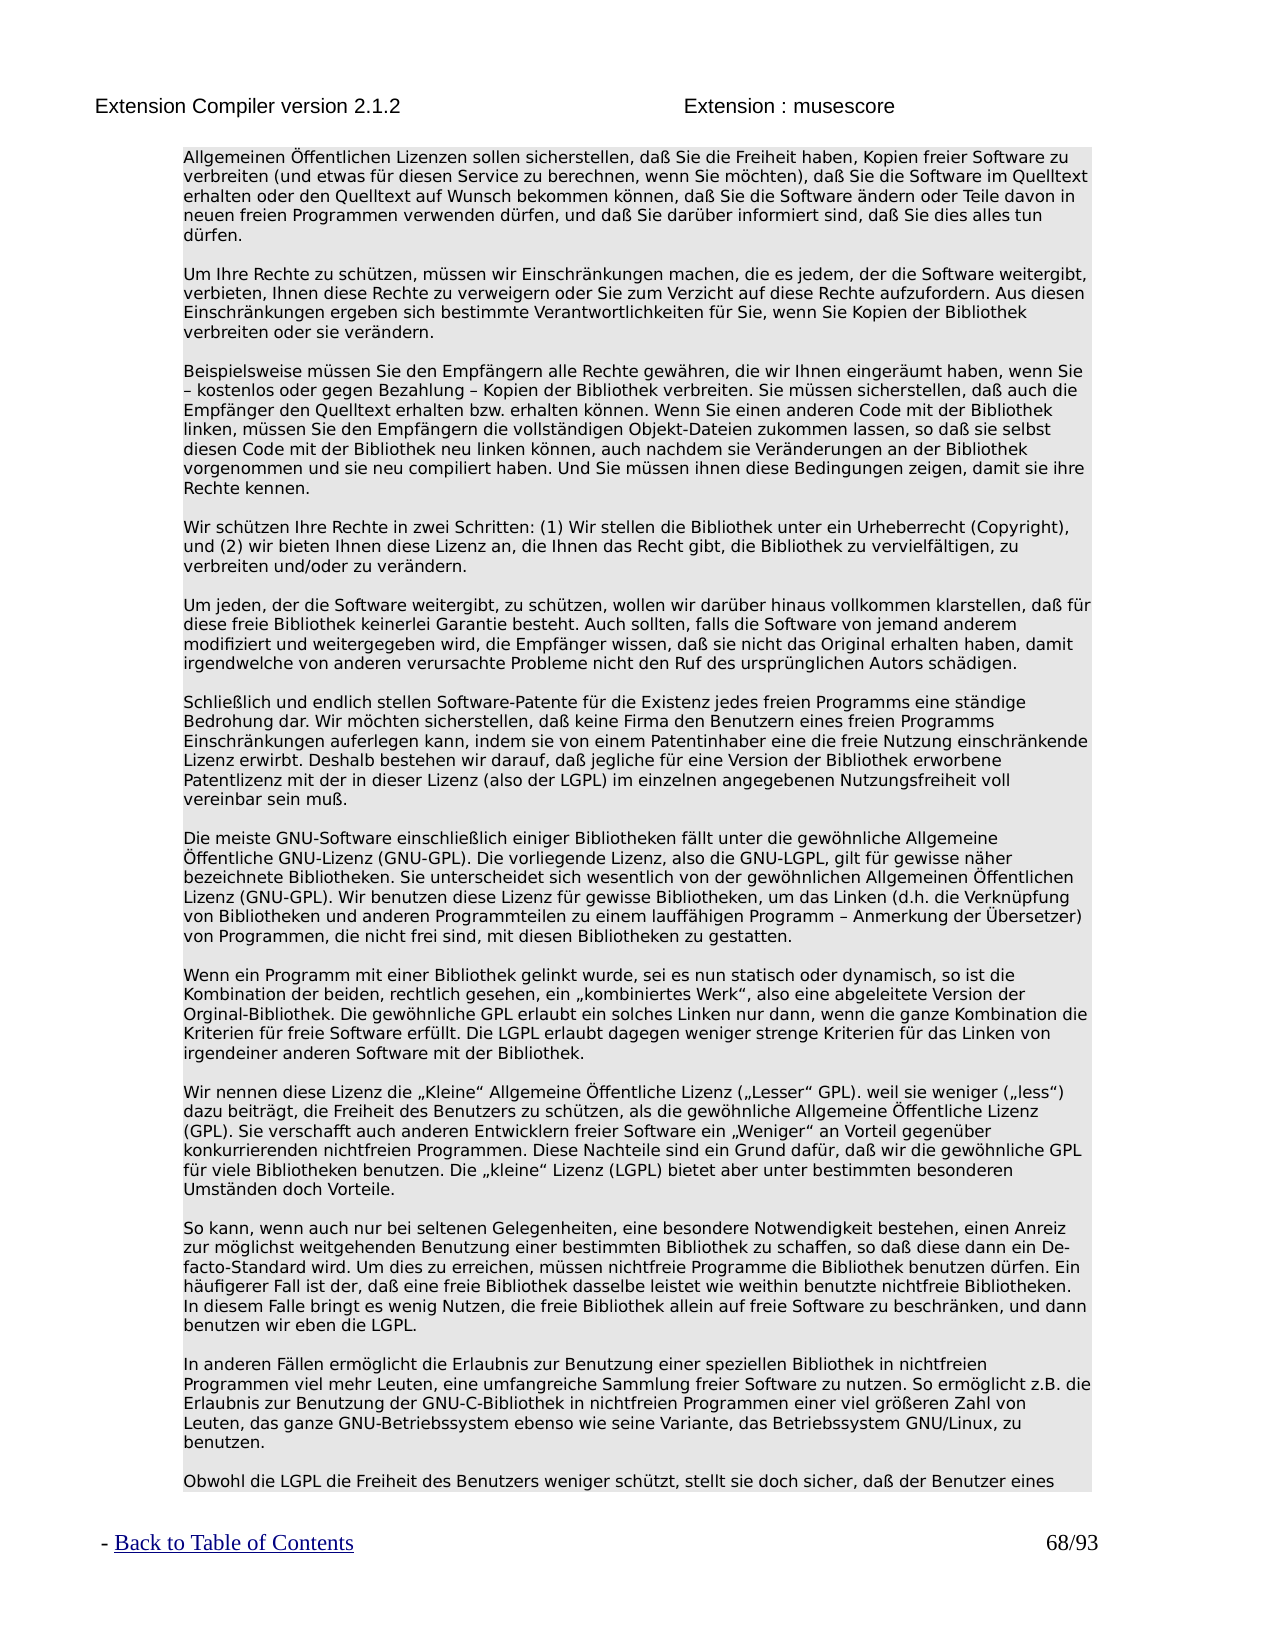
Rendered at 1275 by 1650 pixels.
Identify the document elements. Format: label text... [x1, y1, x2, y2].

text Wir schützen Ihre Rechte in zwei Schritten: (1) Wir stellen die Bibliothek unter ein Urheberrecht (Copyright), und (2) wir bieten Ihnen diese Lizenz an, die Ihnen das Recht gibt, die Bibliothek zu vervielfältigen, zu verbreiten und/oder zu verändern. [183, 518, 1092, 576]
text Obwohl die LGPL die Freiheit des Benutzers weniger schützt, stellt sie doch sicher, daß der Benutzer eines [183, 1472, 1092, 1492]
text Um Ihre Rechte zu schützen, müssen wir Einschränkungen machen, die es jedem, der die Software weitergibt, verbieten, Ihnen diese Rechte zu verweigern oder Sie zum Verzicht auf diese Rechte aufzufordern. Aus diesen Einschränkungen ergeben sich bestimmte Verantwortlichkeiten für Sie, wenn Sie Kopien der Bibliothek verbreiten oder sie verändern. [183, 264, 1092, 342]
text Beispielsweise müssen Sie den Empfängern alle Rechte gewähren, die wir Ihnen eingeräumt haben, wenn Sie – kostenlos oder gegen Bezahlung – Kopien der Bibliothek verbreiten. Sie müssen sicherstellen, daß auch die Empfänger den Quelltext erhalten bzw. erhalten können. Wenn Sie einen anderen Code mit der Bibliothek linken, müssen Sie den Empfängern die vollständigen Objekt-Dateien zukommen lassen, so daß sie selbst diesen Code mit der Bibliothek neu linken können, auch nachdem sie Veränderungen an der Bibliothek vorgenommen und sie neu compiliert haben. Und Sie müssen ihnen diese Bedingungen zeigen, damit sie ihre Rechte kennen. [183, 362, 1092, 498]
text Schließlich und endlich stellen Software-Patente für die Existenz jedes freien Programms eine ständige Bedrohung dar. Wir möchten sicherstellen, daß keine Firma den Benutzern eines freien Programms Einschränkungen auferlegen kann, indem sie von einem Patentinhaber eine die freie Nutzung einschränkende Lizenz erwirbt. Deshalb bestehen wir darauf, daß jegliche für eine Version der Bibliothek erworbene Patentlizenz mit der in dieser Lizenz (also der LGPL) im einzelnen angegebenen Nutzungsfreiheit voll vereinbar sein muß. [183, 693, 1092, 810]
text In anderen Fällen ermöglicht die Erlaubnis zur Benutzung einer speziellen Bibliothek in nichtfreien Programmen viel mehr Leuten, eine umfangreiche Sammlung freier Software zu nutzen. So ermöglicht z.B. die Erlaubnis zur Benutzung der GNU-C-Bibliothek in nichtfreien Programmen einer viel größeren Zahl von Leuten, das ganze GNU-Betriebssystem ebenso wie seine Variante, das Betriebssystem GNU/Linux, zu benutzen. [183, 1355, 1092, 1453]
text Um jeden, der die Software weitergibt, zu schützen, wollen wir darüber hinaus vollkommen klarstellen, daß für diese freie Bibliothek keinerlei Garantie besteht. Auch sollten, falls die Software von jemand anderem modifiziert und weitergegeben wird, die Empfänger wissen, daß sie nicht das Original erhalten haben, damit irgendwelche von anderen verursachte Probleme nicht den Ruf des ursprünglichen Autors schädigen. [183, 596, 1092, 673]
text Die meiste GNU-Software einschließlich einiger Bibliotheken fällt unter die gewöhnliche Allgemeine Öffentliche GNU-Lizenz (GNU-GPL). Die vorliegende Lizenz, also die GNU-LGPL, gilt für gewisse näher bezeichnete Bibliotheken. Sie unterscheidet sich wesentlich von der gewöhnlichen Allgemeinen Öffentlichen Lizenz (GNU-GPL). Wir benutzen diese Lizenz für gewisse Bibliotheken, um das Linken (d.h. die Verknüpfung von Bibliotheken und anderen Programmteilen zu einem lauffähigen Programm – Anmerkung der Übersetzer) von Programmen, die nicht frei sind, mit diesen Bibliotheken zu gestatten. [183, 829, 1092, 946]
text Allgemeinen Öffentlichen Lizenzen sollen sicherstellen, daß Sie die Freiheit haben, Kopien freier Software zu verbreiten (und etwas für diesen Service zu berechnen, wenn Sie möchten), daß Sie die Software im Quelltext erhalten oder den Quelltext auf Wunsch bekommen können, daß Sie die Software ändern oder Teile davon in neuen freien Programmen verwenden dürfen, und daß Sie darüber informiert sind, daß Sie dies alles tun dürfen. [183, 147, 1092, 245]
text Wir nennen diese Lizenz die „Kleine“ Allgemeine Öffentliche Lizenz („Lesser“ GPL). weil sie weniger („less“) dazu beiträgt, die Freiheit des Benutzers zu schützen, als die gewöhnliche Allgemeine Öffentliche Lizenz (GPL). Sie verschafft auch anderen Entwicklern freier Software ein „Weniger“ an Vorteil gegenüber konkurrierenden nichtfreien Programmen. Diese Nachteile sind ein Grund dafür, daß wir die gewöhnliche GPL für viele Bibliotheken benutzen. Die „kleine“ Lizenz (LGPL) bietet aber unter bestimmten besonderen Umständen doch Vorteile. [183, 1082, 1092, 1199]
text Wenn ein Programm mit einer Bibliothek gelinkt wurde, sei es nun statisch oder dynamisch, so ist die Kombination der beiden, rechtlich gesehen, ein „kombiniertes Werk“, also eine abgeleitete Version der Orginal-Bibliothek. Die gewöhnliche GPL erlaubt ein solches Linken nur dann, wenn die ganze Kombination die Kriterien für freie Software erfüllt. Die LGPL erlaubt dagegen weniger strenge Kriterien für das Linken von irgendeiner anderen Software mit der Bibliothek. [183, 966, 1092, 1063]
text So kann, wenn auch nur bei seltenen Gelegenheiten, eine besondere Notwendigkeit bestehen, einen Anreiz zur möglichst weitgehenden Benutzung einer bestimmten Bibliothek zu schaffen, so daß diese dann ein De-facto-Standard wird. Um dies zu erreichen, müssen nichtfreie Programme die Bibliothek benutzen dürfen. Ein häufigerer Fall ist der, daß eine freie Bibliothek dasselbe leistet wie weithin benutzte nichtfreie Bibliotheken. In diesem Falle bringt es wenig Nutzen, die freie Bibliothek allein auf freie Software zu beschränken, und dann benutzen wir eben die LGPL. [183, 1219, 1092, 1336]
